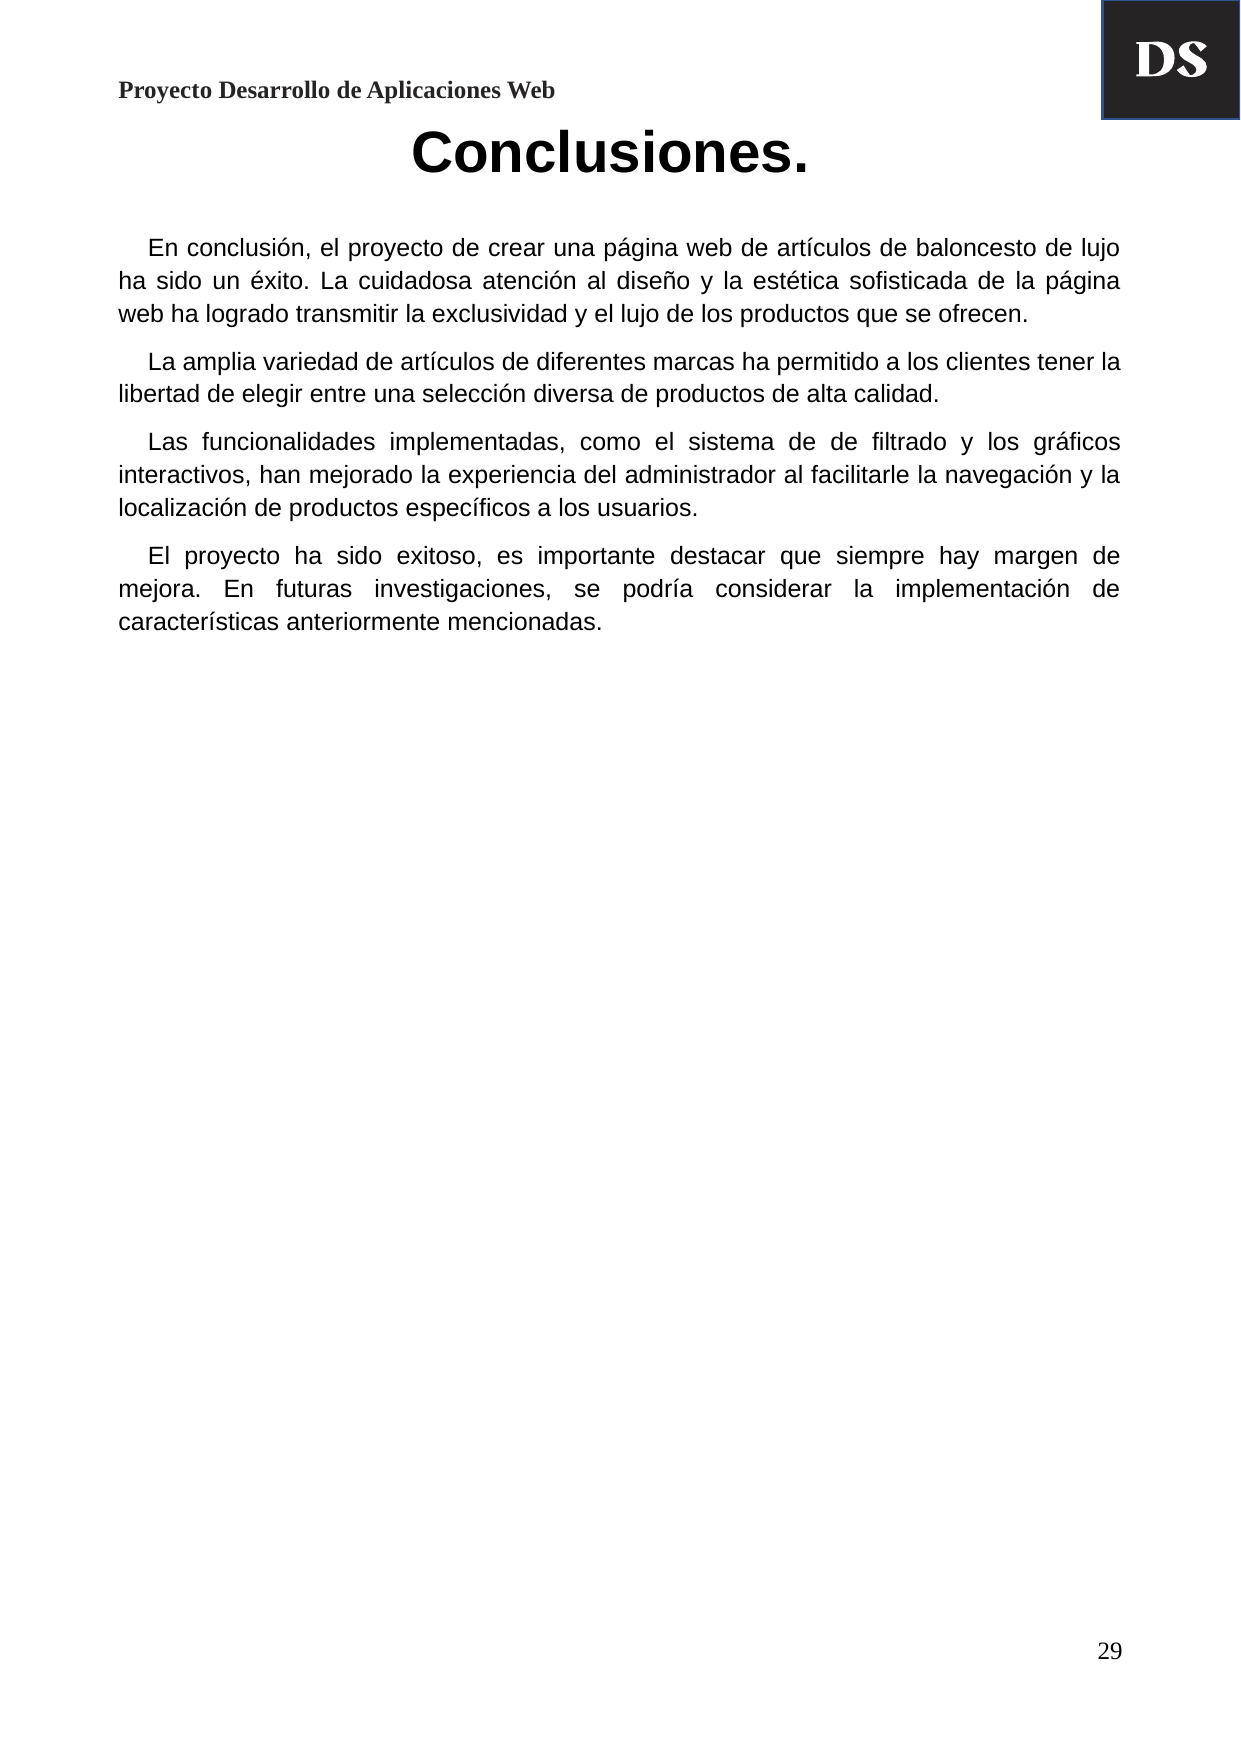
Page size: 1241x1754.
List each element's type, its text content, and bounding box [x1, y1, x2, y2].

text La amplia variedad de artículos de diferentes marcas ha permitido a los clientes tener la libertad de elegir entre una selección diversa de productos de alta calidad. [118, 346, 1122, 408]
text En conclusión, el proyecto de crear una página web de artículos de baloncesto de lujo ha sido un éxito. La cuidadosa atención al diseño y la estética sofisticada de la página web ha logrado transmitir la exclusividad y el lujo de los productos que se ofrecen. [118, 233, 1122, 328]
text El proyecto ha sido exitoso, es importante destacar que siempre hay margen de mejora. En futuras investigaciones, se podría considerar la implementación de características anteriormente mencionadas. [118, 541, 1122, 636]
subtitle Conclusiones. [118, 118, 1122, 185]
text Las funcionalidades implementadas, como el sistema de de filtrado y los gráficos interactivos, han mejorado la experiencia del administrador al facilitarle la navegación y la localización de productos específicos a los usuarios. [118, 427, 1122, 522]
